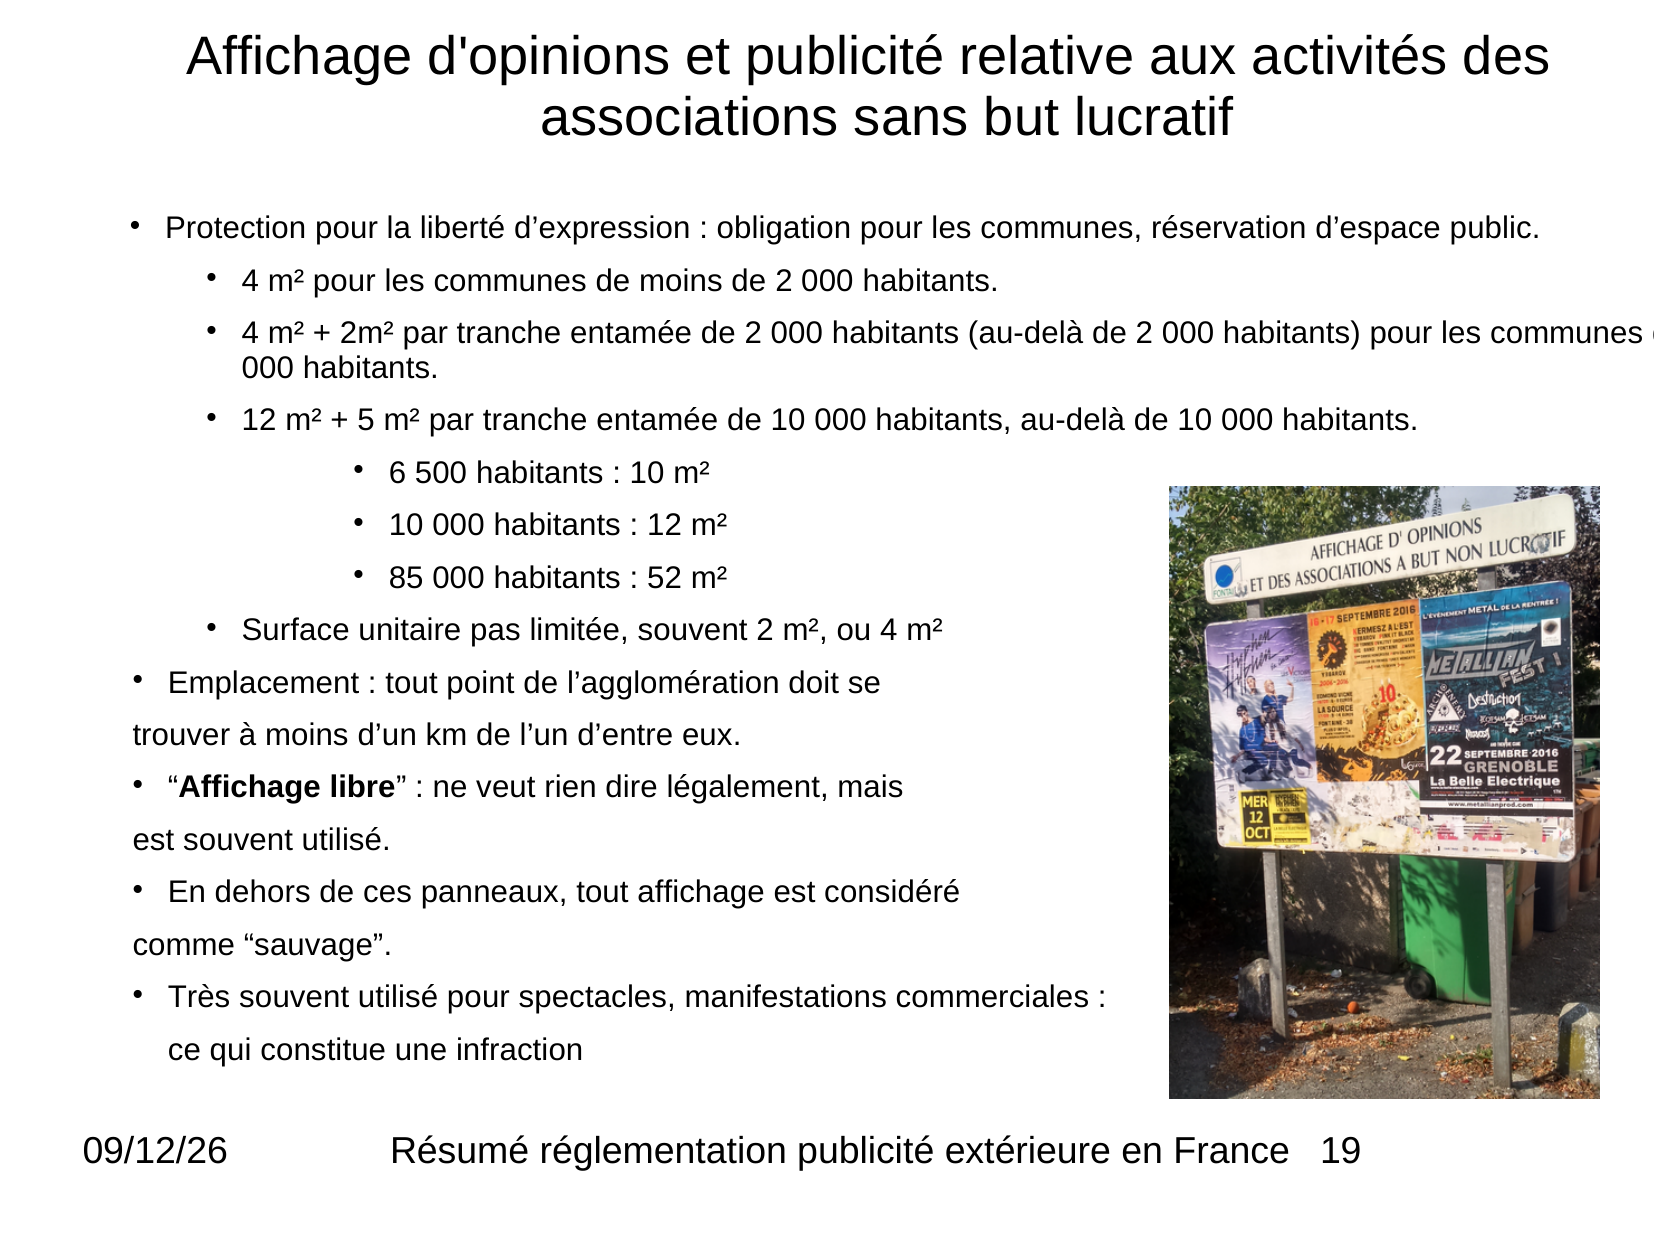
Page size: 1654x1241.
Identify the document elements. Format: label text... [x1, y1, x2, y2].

list [82, 925, 1169, 1010]
text_box Protection pour la liberté d’expression : obligation pour les communes, réservation d’espace public. 4 m² pour les communes de moins de 2 000 habitants. 4 m² + 2m² par tranche entamée de 2 000 habitants (au-delà de 2 000 habitants) pour les communes de plus de 4 000 habitants. 12 m² + 5 m² par tranche entamée de 10 000 habitants, au-delà de 10 000 habitants. 6 500 habitants : 10 m² 10 000 habitants : 12 m² 85 000 habitants : 52 m² Surface unitaire pas limitée, souvent 2 m², ou 4 m² Emplacement : tout point de l’agglomération doit se trouver à moins d’un km de l’un d’entre eux. “Affichage libre” : ne veut rien dire légalement, mais est souvent utilisé. En dehors de ces panneaux, tout affichage est considéré comme “sauvage”. Très souvent utilisé pour spectacles, manifestations commerciales : ce qui constitue une infraction [59, 129, 1654, 925]
list [539, 992, 547, 1005]
list [451, 992, 459, 1005]
picture [1169, 486, 1600, 1099]
title Affichage d'opinions et publicité relative aux activités des associations sans but lucratif [90, 19, 1579, 129]
